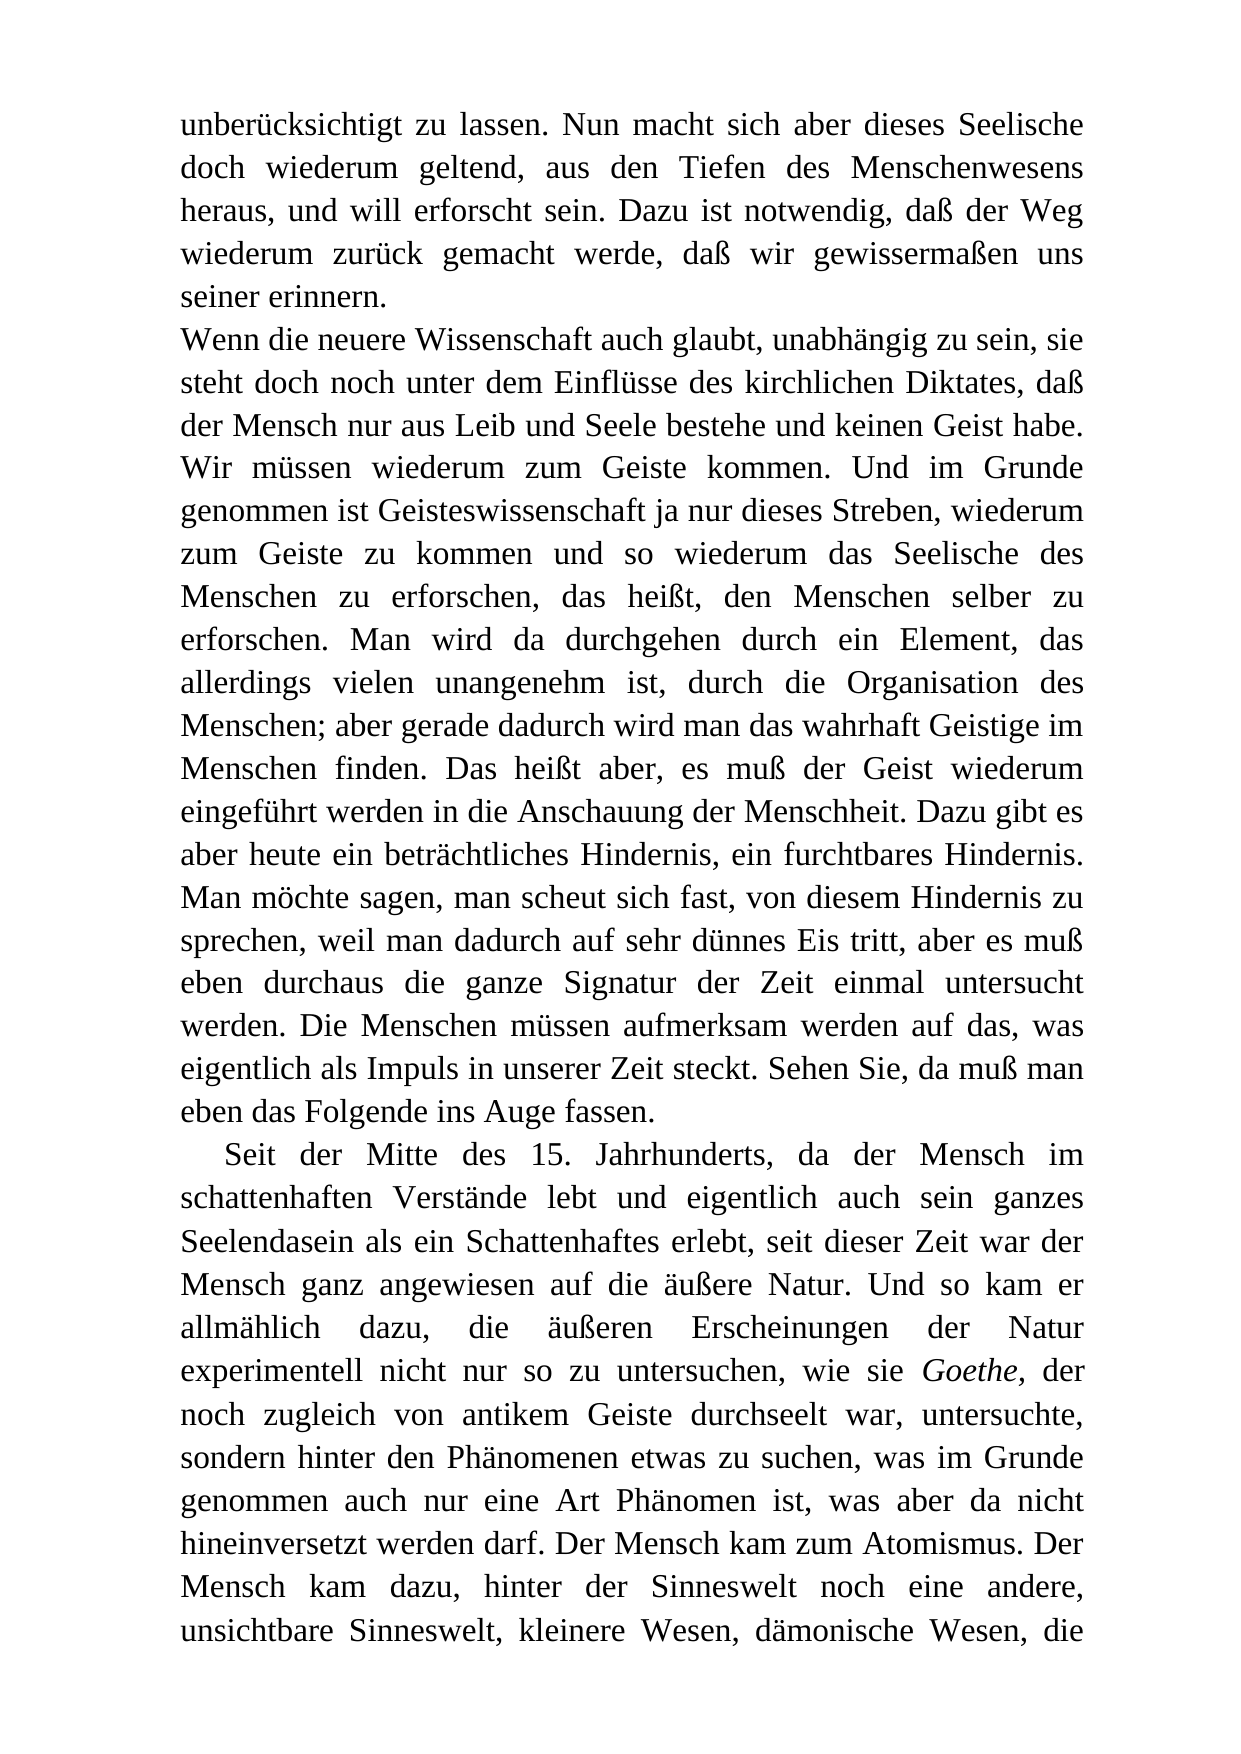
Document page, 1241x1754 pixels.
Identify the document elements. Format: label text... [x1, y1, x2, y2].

text Seit der Mitte des 15. Jahrhunderts, da der Mensch im schattenhaften Verstände lebt und eigentlich auch sein ganzes Seelendasein als ein Schattenhaftes erlebt, seit dieser Zeit war der Mensch ganz angewiesen auf die äußere Natur. Und so kam er allmählich dazu, die äußeren Erscheinungen der Natur experimentell nicht nur so zu untersuchen, wie sie Goethe, der noch zugleich von antikem Geiste durchseelt war, untersuchte, sondern hinter den Phänomenen etwas zu suchen, was im Grunde genommen auch nur eine Art Phänomen ist, was aber da nicht hineinversetzt werden darf. Der Mensch kam zum Atomismus. Der Mensch kam dazu, hinter der Sinneswelt noch eine andere, unsichtbare Sinneswelt, kleinere Wesen, dämonische Wesen, die [180, 1134, 1085, 1648]
text Wenn die neuere Wissenschaft auch glaubt, unabhängig zu sein, sie steht doch noch unter dem Einflüsse des kirchlichen Diktates, daß der Mensch nur aus Leib und Seele bestehe und keinen Geist habe. Wir müssen wiederum zum Geiste kommen. Und im Grunde genommen ist Geisteswissenschaft ja nur dieses Streben, wiederum zum Geiste zu kommen und so wiederum das Seelische des Menschen zu erforschen, das heißt, den Menschen selber zu erforschen. Man wird da durchgehen durch ein Element, das allerdings vielen unangenehm ist, durch die Organisation des Menschen; aber gerade dadurch wird man das wahrhaft Geistige im Menschen finden. Das heißt aber, es muß der Geist wiederum eingeführt werden in die Anschauung der Menschheit. Dazu gibt es aber heute ein beträchtliches Hindernis, ein furchtbares Hindernis. Man möchte sagen, man scheut sich fast, von diesem Hindernis zu sprechen, weil man dadurch auf sehr dünnes Eis tritt, aber es muß eben durchaus die ganze Signatur der Zeit einmal untersucht werden. Die Menschen müssen aufmerksam werden auf das, was eigentlich als Impuls in unserer Zeit steckt. Sehen Sie, da muß man eben das Folgende ins Auge fassen. [180, 319, 1085, 1130]
text unberücksichtigt zu lassen. Nun macht sich aber dieses Seelische doch wiederum geltend, aus den Tiefen des Menschenwesens heraus, und will erforscht sein. Dazu ist notwendig, daß der Weg wiederum zurück gemacht werde, daß wir gewissermaßen uns seiner erinnern. [180, 104, 1085, 314]
